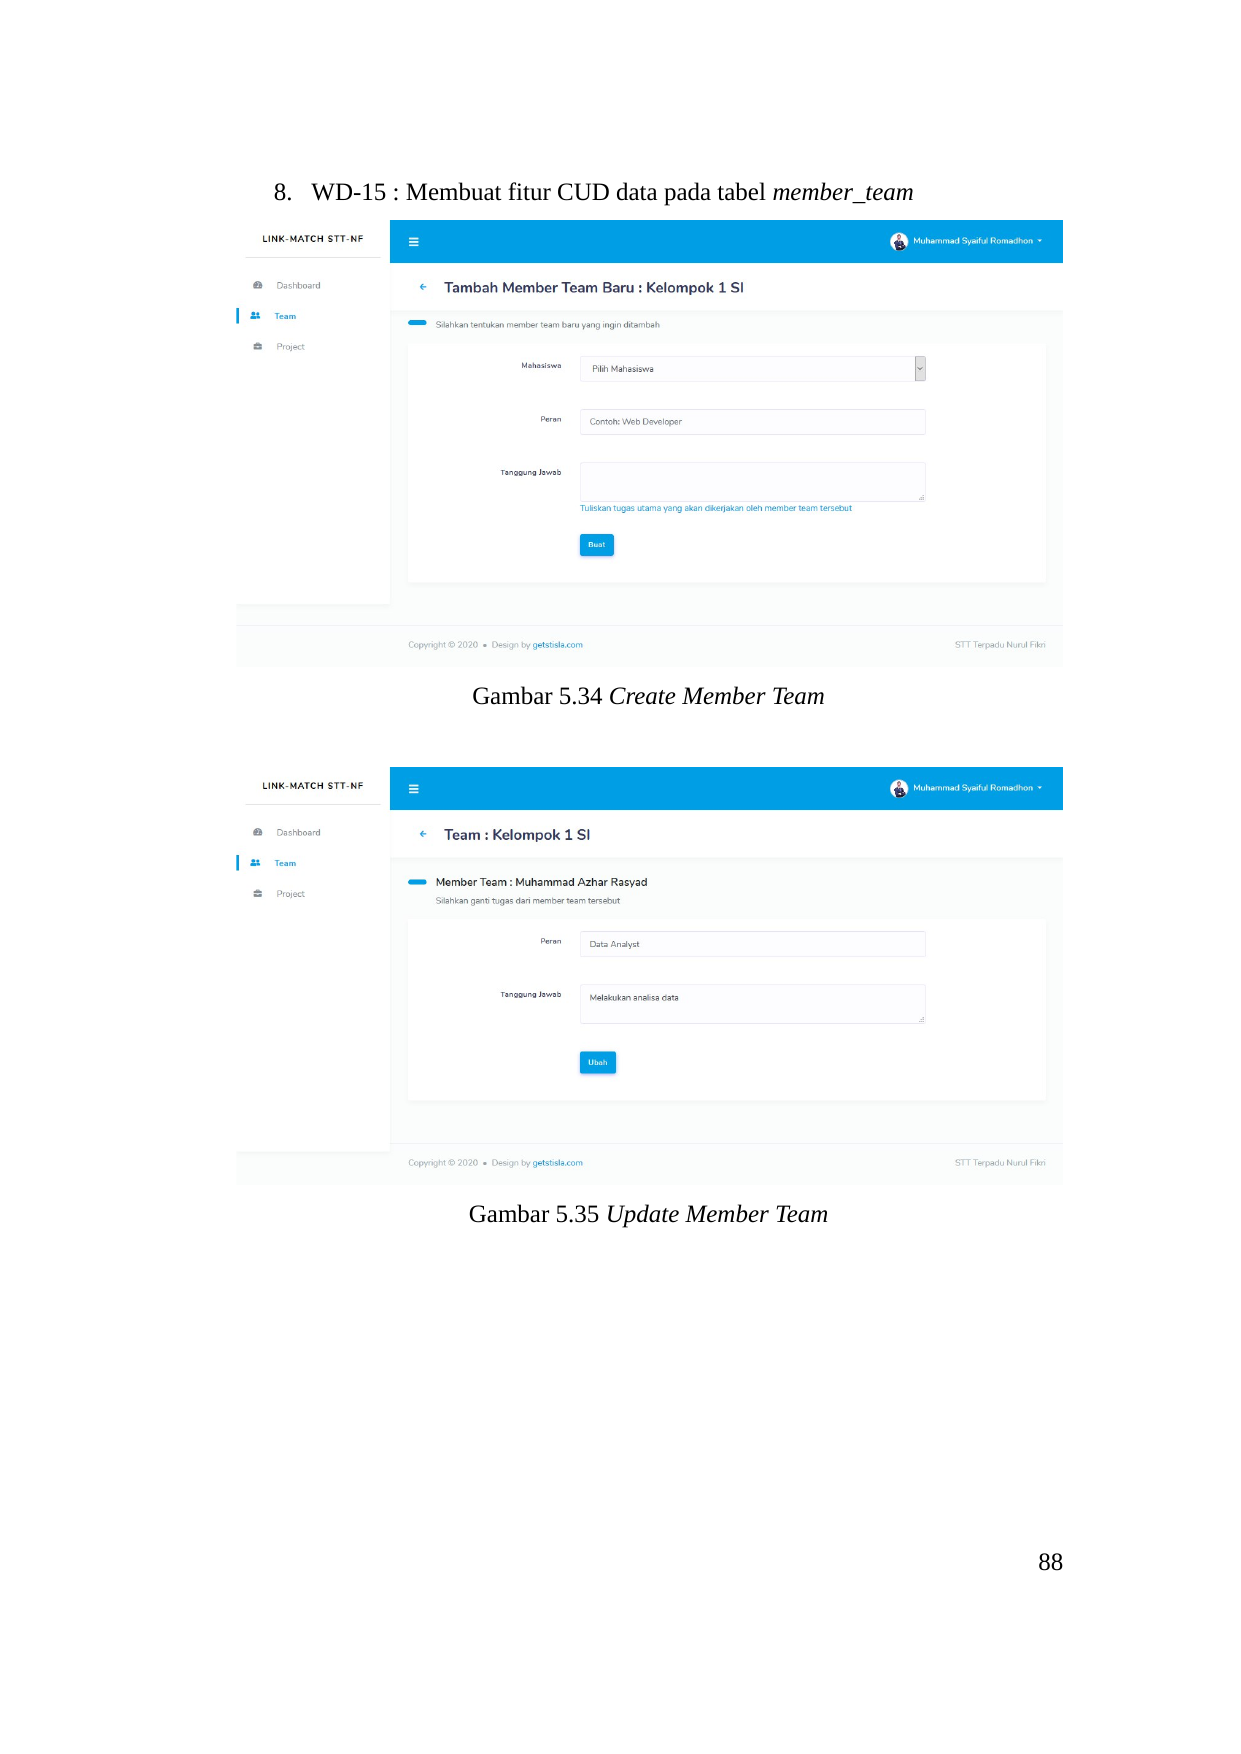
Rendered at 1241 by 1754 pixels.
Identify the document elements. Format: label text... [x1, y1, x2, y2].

picture [410, 238, 418, 246]
picture [963, 238, 982, 244]
picture [963, 785, 982, 791]
picture [991, 238, 1032, 243]
picture [236, 767, 1063, 1185]
picture [915, 786, 959, 790]
picture [915, 239, 959, 243]
picture [410, 785, 418, 793]
picture [236, 220, 1063, 667]
text Gambar 5.35 Update Member Team [236, 1199, 1063, 1228]
picture [890, 233, 908, 250]
picture [991, 785, 1032, 790]
picture [890, 780, 908, 797]
list WD-15 : Membuat fitur CUD data pada tabel member_team [274, 177, 1063, 206]
text Gambar 5.34 Create Member Team [236, 681, 1063, 710]
